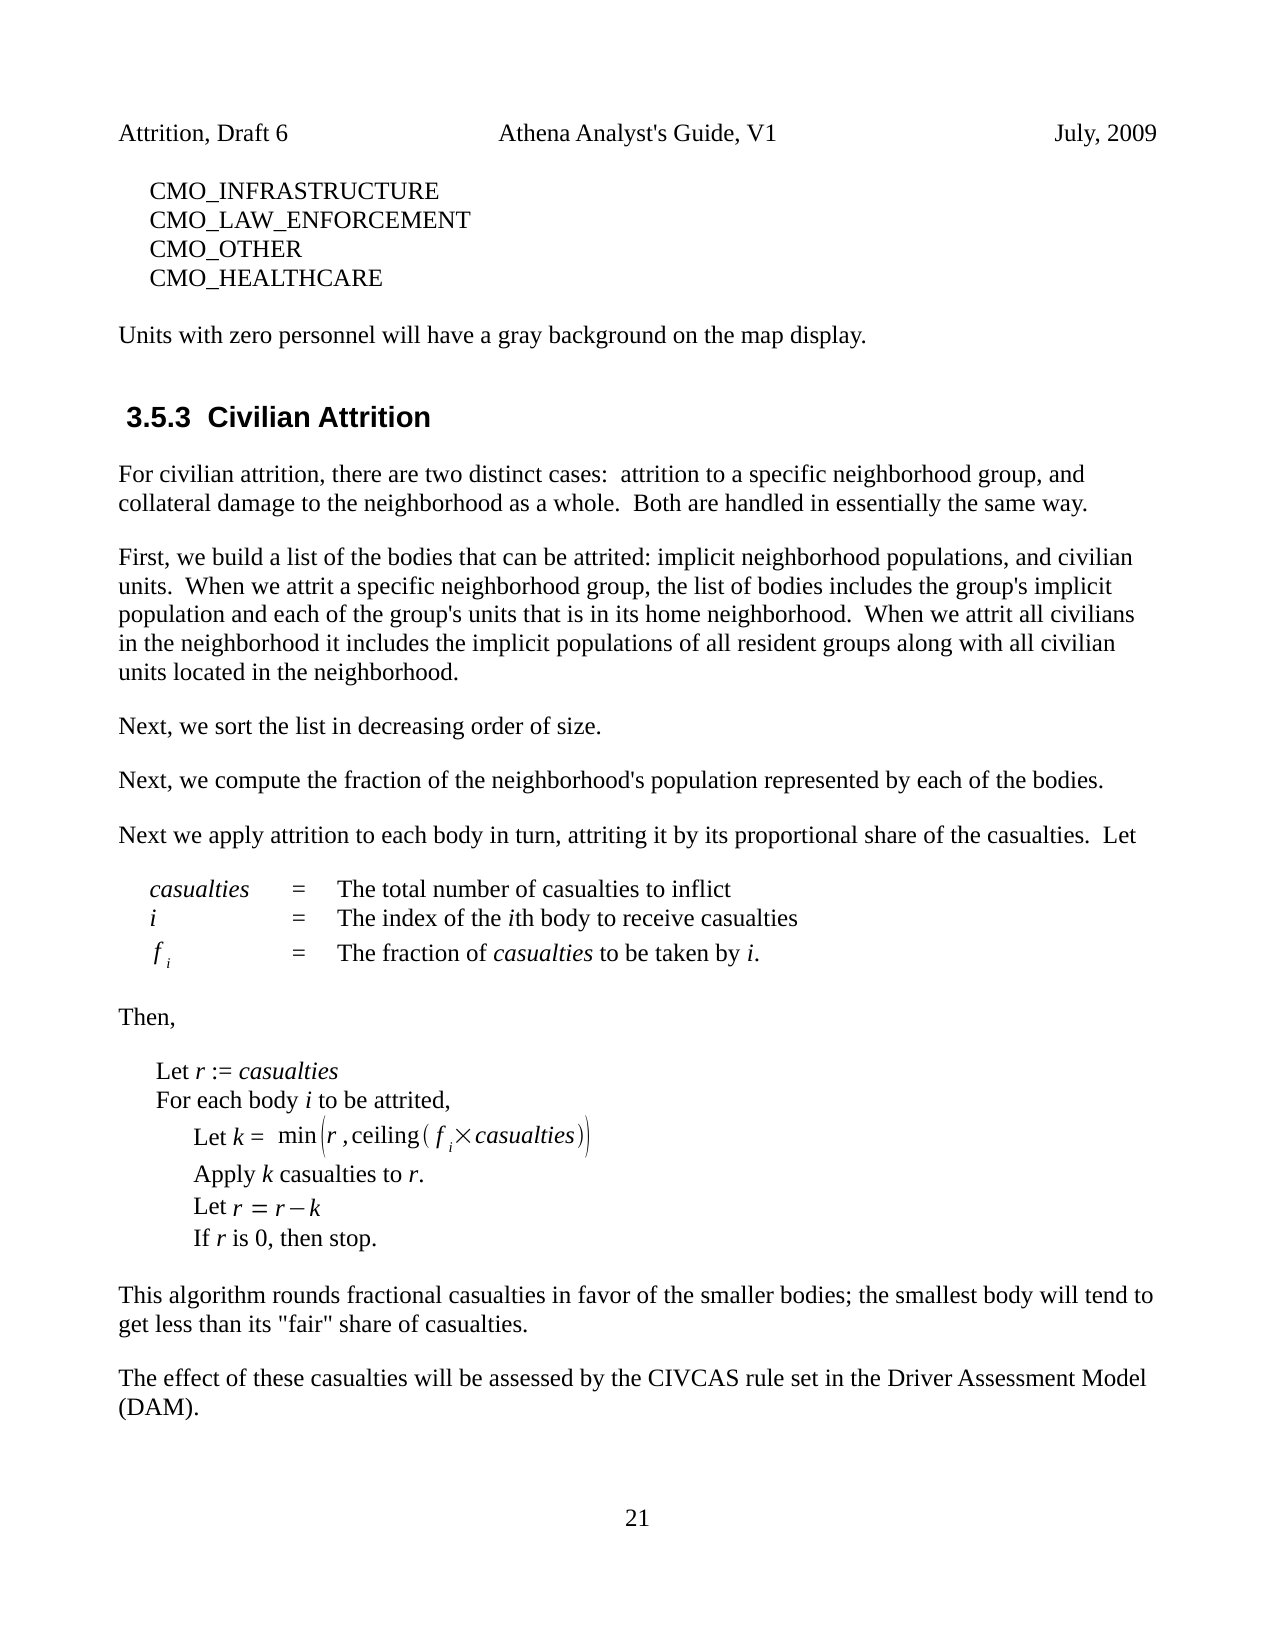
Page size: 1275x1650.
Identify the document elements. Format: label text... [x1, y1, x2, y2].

text casualties = The total number of casualties to inflict [149, 874, 1157, 903]
text i = The index of the ith body to receive casualties [149, 903, 1157, 932]
text Let [156, 1188, 1157, 1223]
text CMO_HEALTHCARE [149, 263, 1157, 291]
text If r is 0, then stop. [156, 1223, 1157, 1252]
text Then, [118, 1002, 1157, 1031]
text First, we build a list of the bodies that can be attrited: implicit neighborhood populations, and civilian units. When we attrit a specific neighborhood group, the list of bodies includes the group's implicit population and each of the group's units that is in its home neighborhood. When we attrit all civilians in the neighborhood it includes the implicit populations of all resident groups along with all civilian units located in the neighborhood. [118, 542, 1157, 686]
text Let r := casualties [156, 1056, 1157, 1085]
text Next, we sort the list in decreasing order of size. [118, 711, 1157, 740]
text Next we apply attrition to each body in turn, attriting it by its proportional share of the casualties. Let [118, 820, 1157, 848]
text CMO_INFRASTRUCTURE [149, 176, 1157, 205]
text Next, we compute the fraction of the neighborhood's population represented by each of the bodies. [118, 766, 1157, 794]
text Apply k casualties to r. [156, 1159, 1157, 1188]
text For civilian attrition, there are two distinct cases: attrition to a specific neighborhood group, and collateral damage to the neighborhood as a whole. Both are handled in essentially the same way. [118, 459, 1157, 516]
text Units with zero personnel will have a gray background on the map display. [118, 320, 1157, 349]
text = The fraction of casualties to be taken by i. [149, 932, 1157, 973]
subtitle Civilian Attrition [118, 400, 1157, 433]
text For each body i to be attrited, [156, 1085, 1157, 1114]
text This algorithm rounds fractional casualties in favor of the smaller bodies; the smallest body will tend to get less than its "fair" share of casualties. [118, 1280, 1157, 1338]
text Let k = [156, 1114, 1157, 1159]
text CMO_LAW_ENFORCEMENT [149, 205, 1157, 234]
text CMO_OTHER [149, 234, 1157, 263]
text The effect of these casualties will be assessed by the CIVCAS rule set in the Driver Assessment Model (DAM). [118, 1363, 1157, 1421]
